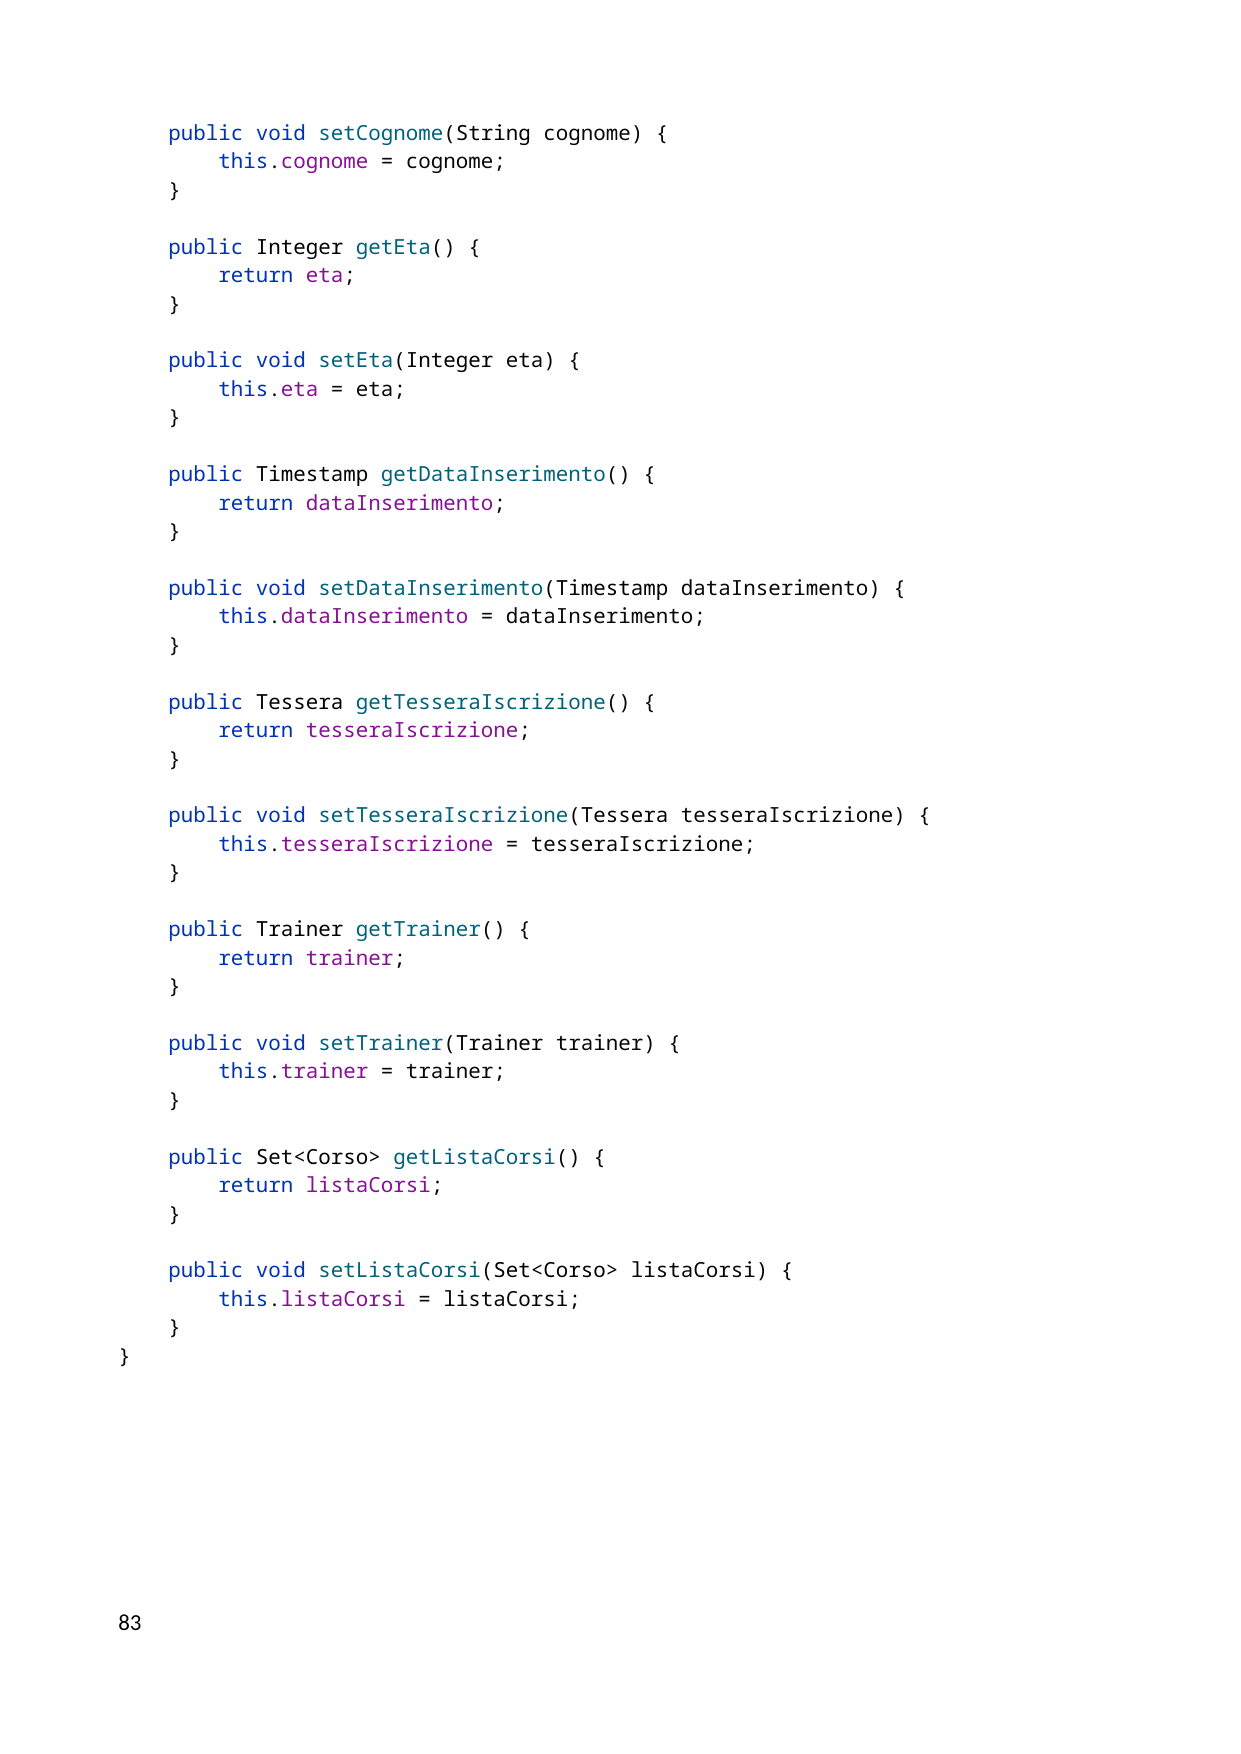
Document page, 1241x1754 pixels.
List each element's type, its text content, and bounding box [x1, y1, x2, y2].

text public void setCognome(String cognome) { this.cognome = cognome; } public Integer getEta() { return eta; } public void setEta(Integer eta) { this.eta = eta; } public Timestamp getDataInserimento() { return dataInserimento; } public void setDataInserimento(Timestamp dataInserimento) { this.dataInserimento = dataInserimento; } public Tessera getTesseraIscrizione() { return tesseraIscrizione; } public void setTesseraIscrizione(Tessera tesseraIscrizione) { this.tesseraIscrizione = tesseraIscrizione; } public Trainer getTrainer() { return trainer; } public void setTrainer(Trainer trainer) { this.trainer = trainer; } public Set<Corso> getListaCorsi() { return listaCorsi; } public void setListaCorsi(Set<Corso> listaCorsi) { this.listaCorsi = listaCorsi; } } [118, 118, 1122, 1397]
